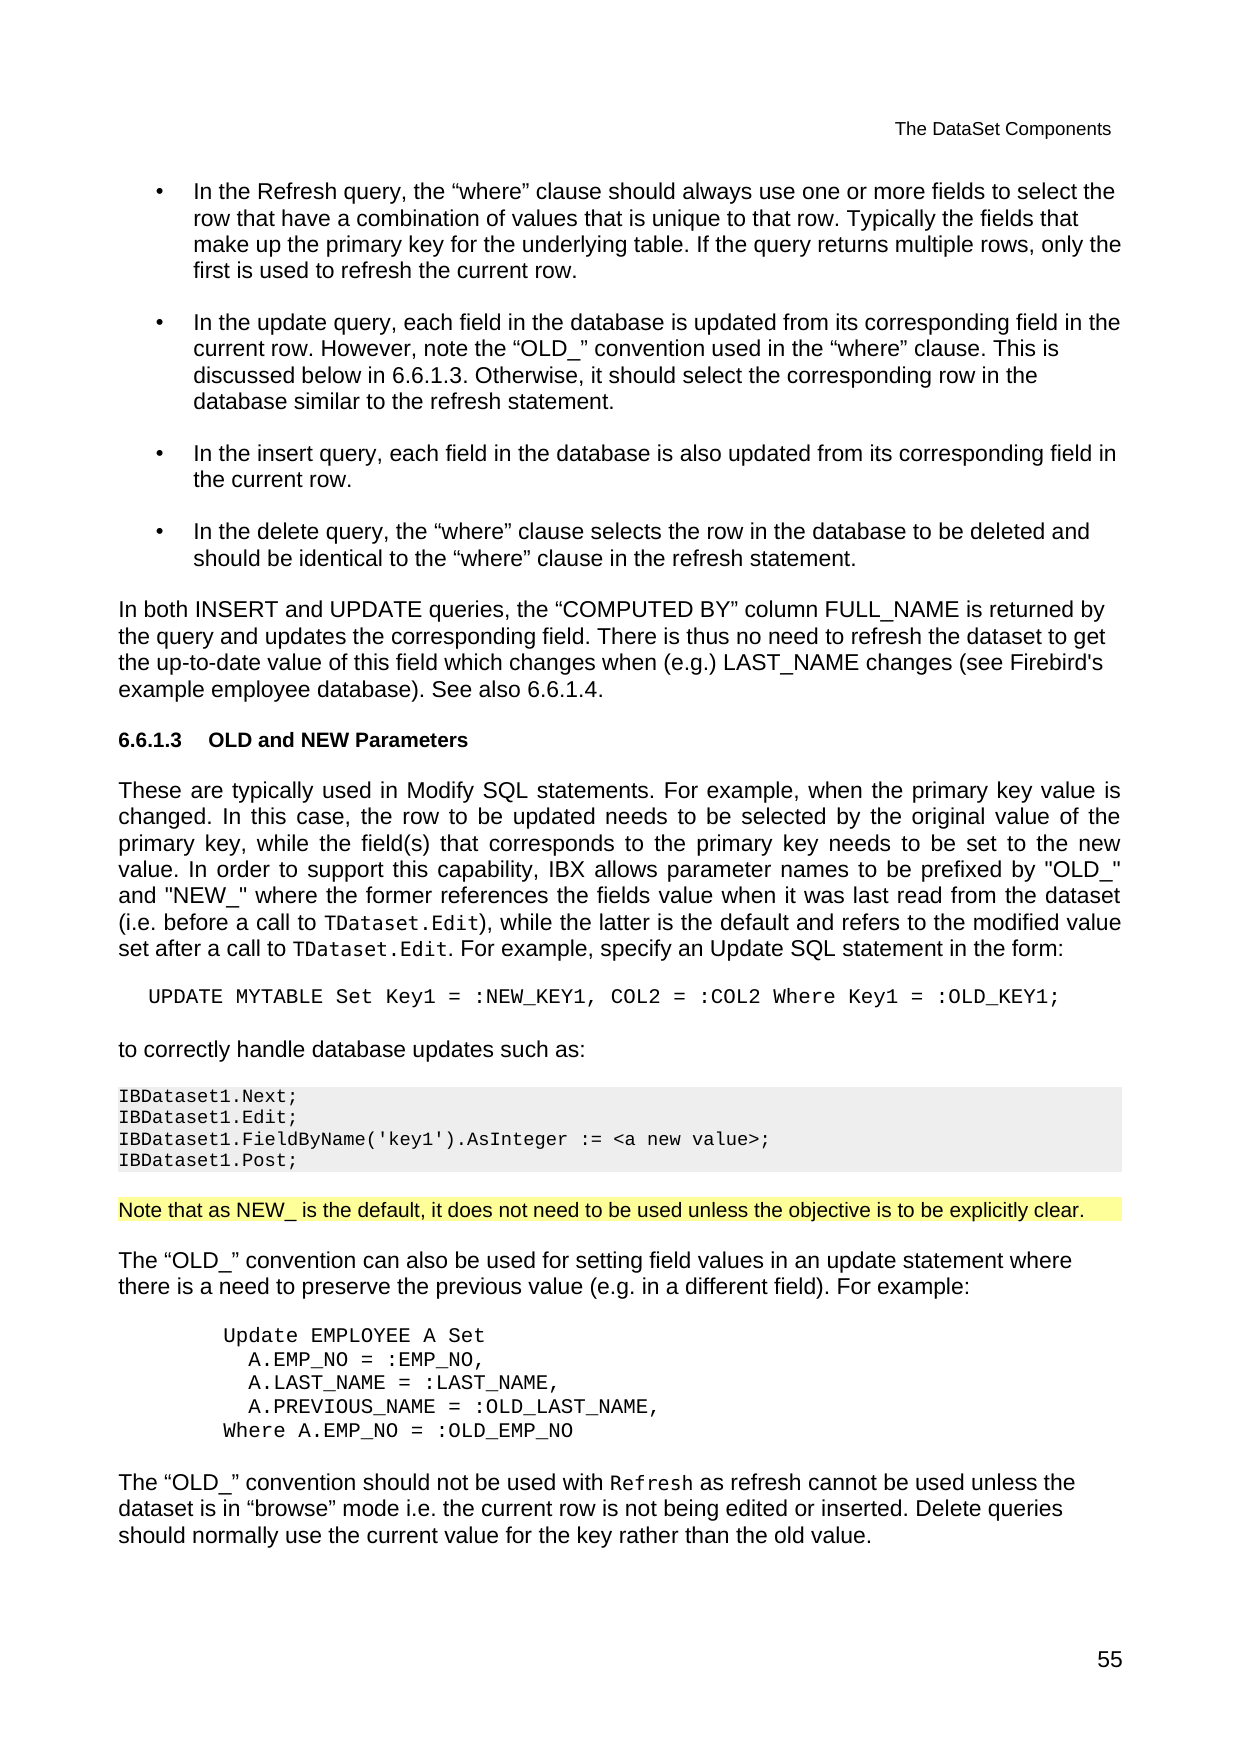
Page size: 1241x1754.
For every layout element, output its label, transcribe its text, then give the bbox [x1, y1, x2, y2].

list In the delete query, the “where” clause selects the row in the database to be deleted and should be identical to the “where” clause in the refresh statement. [156, 518, 1122, 571]
text IBDataset1.Edit; [118, 1108, 1122, 1129]
subtitle OLD and NEW Parameters [118, 727, 1122, 751]
list In the Refresh query, the “where” clause should always use one or more fields to select the row that have a combination of values that is unique to that row. Typically the fields that make up the primary key for the underlying table. If the query returns multiple rows, only the first is used to refresh the current row. [156, 178, 1122, 283]
list In the update query, each field in the database is updated from its corresponding field in the current row. However, note the “OLD_” convention used in the “where” clause. This is discussed below in 6.6.1.3. Otherwise, it should select the corresponding row in the database similar to the refresh statement. [156, 309, 1122, 414]
text A.LAST_NAME = :LAST_NAME, [223, 1372, 1122, 1396]
text A.EMP_NO = :EMP_NO, [223, 1349, 1122, 1372]
text These are typically used in Modify SQL statements. For example, when the primary key value is changed. In this case, the row to be updated needs to be selected by the original value of the primary key, while the field(s) that corresponds to the primary key needs to be set to the new value. In order to support this capability, IBX allows parameter names to be prefixed by "OLD_" and "NEW_" where the former references the fields value when it was last read from the dataset (i.e. before a call to TDataset.Edit), while the latter is the default and refers to the modified value set after a call to TDataset.Edit. For example, specify an Update SQL statement in the form: [118, 777, 1122, 961]
text A.PREVIOUS_NAME = :OLD_LAST_NAME, [223, 1396, 1122, 1420]
text IBDataset1.FieldByName('key1').AsInteger := <a new value>; [118, 1129, 1122, 1151]
text Where A.EMP_NO = :OLD_EMP_NO [223, 1420, 1122, 1443]
text IBDataset1.Next; [118, 1087, 1122, 1108]
text In both INSERT and UPDATE queries, the “COMPUTED BY” column FULL_NAME is returned by the query and updates the corresponding field. There is thus no need to refresh the dataset to get the up-to-date value of this field which changes when (e.g.) LAST_NAME changes (see Firebird's example employee database). See also 6.6.1.4. [118, 596, 1122, 702]
text IBDataset1.Post; [118, 1151, 1122, 1172]
text to correctly handle database updates such as: [118, 1036, 1122, 1062]
text Update EMPLOYEE A Set [223, 1325, 1122, 1349]
text The “OLD_” convention should not be used with Refresh as refresh cannot be used unless the dataset is in “browse” mode i.e. the current row is not being edited or inserted. Delete queries should normally use the current value for the key rather than the old value. [118, 1469, 1122, 1548]
text The “OLD_” convention can also be used for setting field values in an update statement where there is a need to preserve the previous value (e.g. in a different field). For example: [118, 1247, 1122, 1299]
text Note that as NEW_ is the default, it does not need to be used unless the objective is to be explicitly clear. [118, 1197, 1122, 1221]
text UPDATE MYTABLE Set Key1 = :NEW_KEY1, COL2 = :COL2 Where Key1 = :OLD_KEY1; [148, 986, 1122, 1010]
list In the insert query, each field in the database is also updated from its corresponding field in the current row. [156, 440, 1122, 493]
